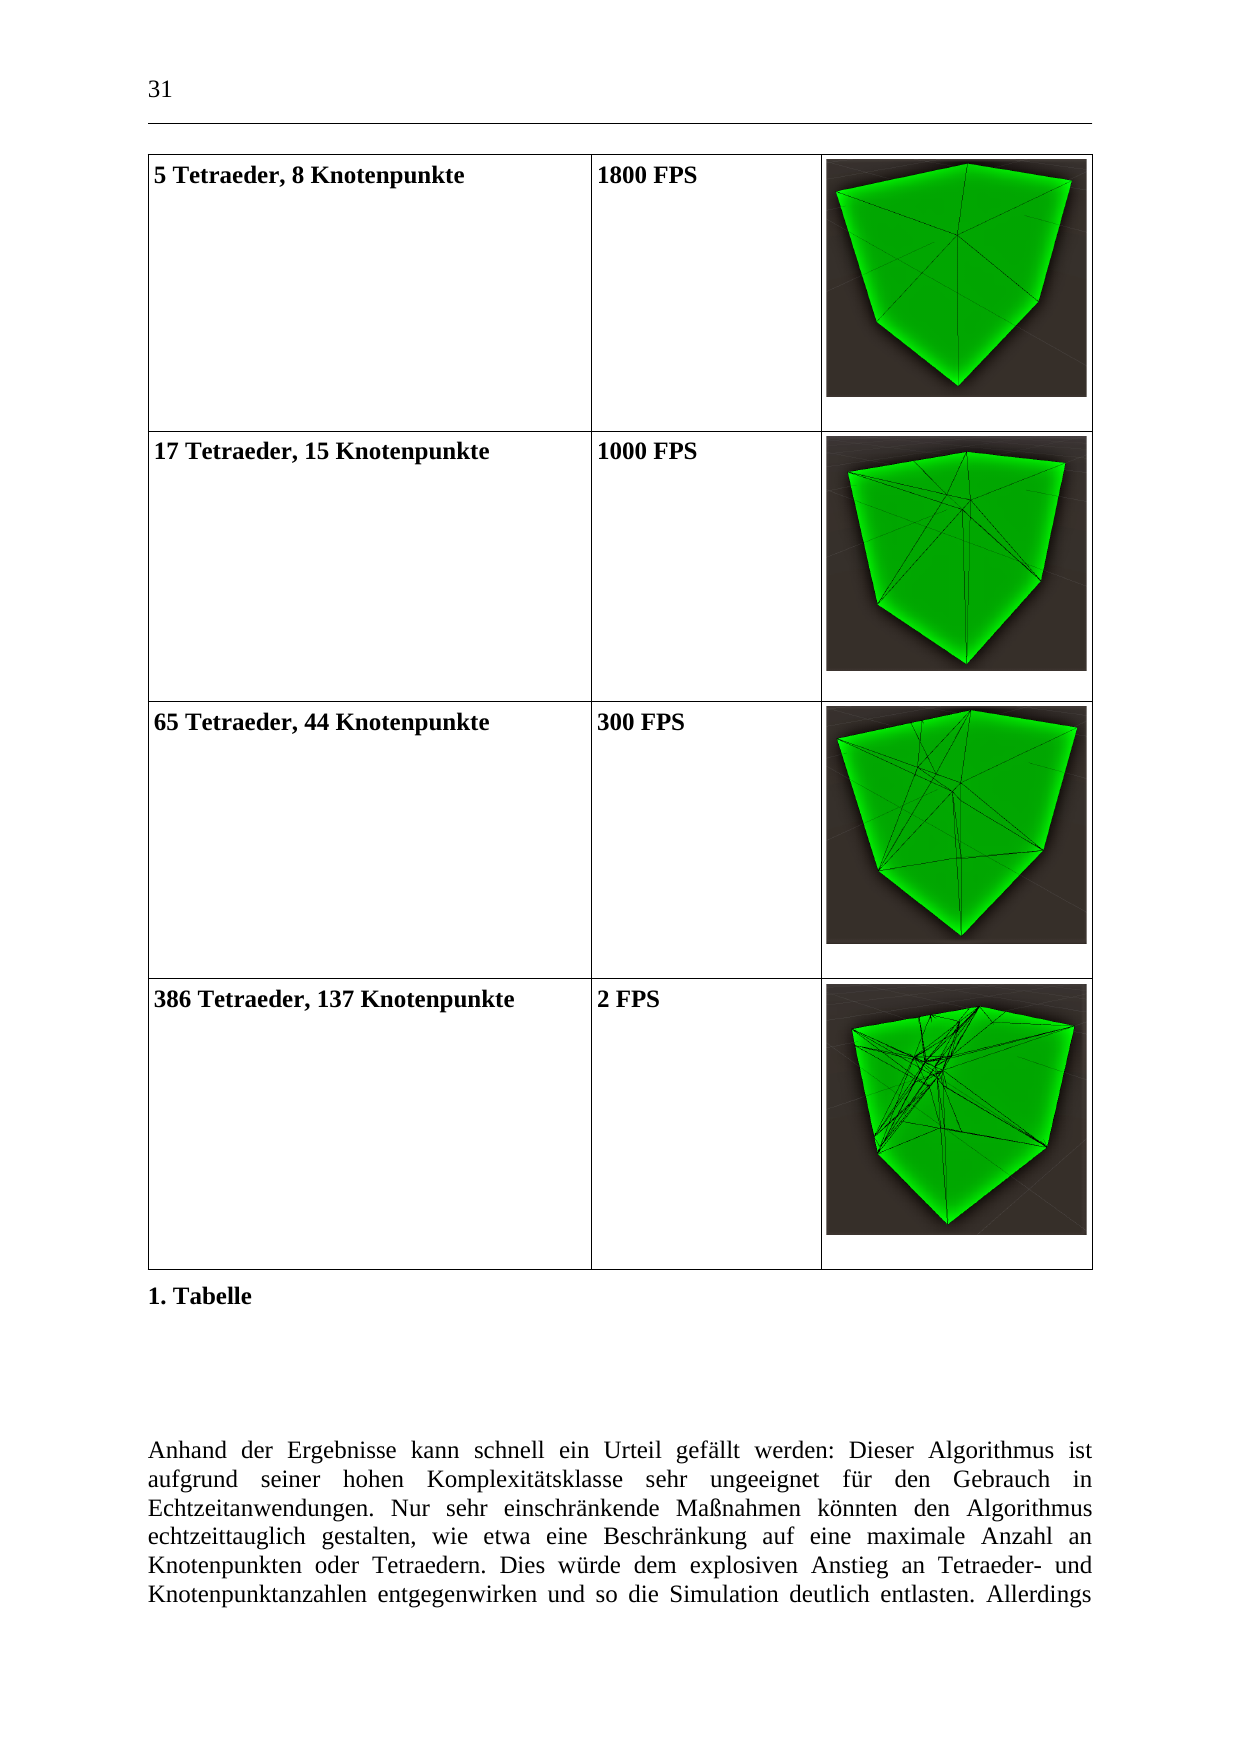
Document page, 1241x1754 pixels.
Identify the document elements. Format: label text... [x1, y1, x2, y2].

text Anhand der Ergebnisse kann schnell ein Urteil gefällt werden: Dieser Algorithmus ist aufgrund seiner hohen Komplexitätsklasse sehr ungeeignet für den Gebrauch in Echtzeitanwendungen. Nur sehr einschränkende Maßnahmen könnten den Algorithmus echtzeittauglich gestalten, wie etwa eine Beschränkung auf eine maximale Anzahl an Knotenpunkten oder Tetraedern. Dies würde dem explosiven Anstieg an Tetraeder- und Knotenpunktanzahlen entgegenwirken und so die Simulation deutlich entlasten. Allerdings [148, 1435, 1092, 1608]
picture [826, 436, 1087, 671]
table_header 5 Tetraeder, 8 Knotenpunkte [149, 155, 591, 431]
table_cell 300 FPS [592, 702, 821, 978]
table_cell [822, 979, 1092, 1269]
picture [826, 706, 1087, 944]
picture [826, 984, 1087, 1235]
table_cell 386 Tetraeder, 137 Knotenpunkte [149, 979, 591, 1269]
picture [826, 159, 1087, 397]
table_cell 17 Tetraeder, 15 Knotenpunkte [149, 432, 591, 701]
table_cell [822, 702, 1092, 978]
table_cell 1000 FPS [592, 432, 821, 701]
table_cell [822, 432, 1092, 701]
text 1. Tabelle [148, 1281, 1092, 1310]
table_cell 65 Tetraeder, 44 Knotenpunkte [149, 702, 591, 978]
table_header [822, 155, 1092, 431]
table_cell 2 FPS [592, 979, 821, 1269]
table_header 1800 FPS [592, 155, 821, 431]
